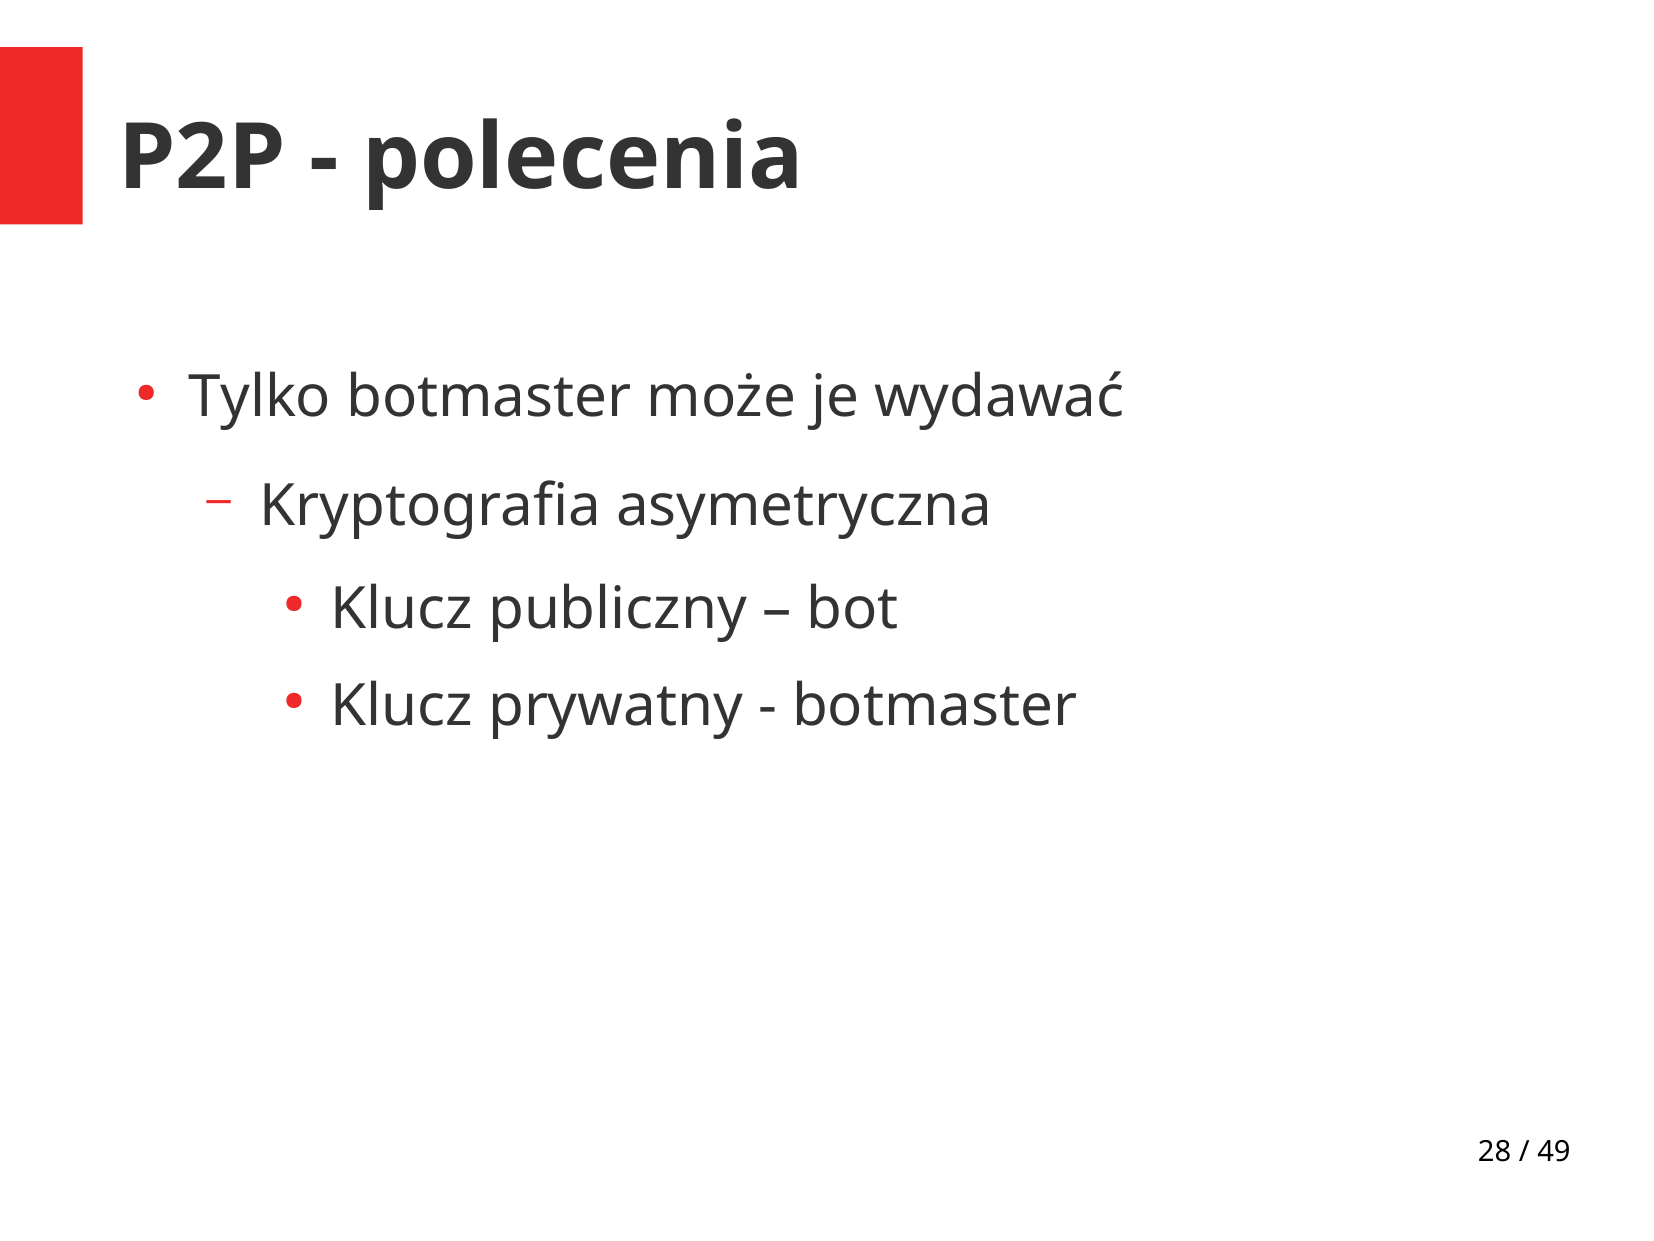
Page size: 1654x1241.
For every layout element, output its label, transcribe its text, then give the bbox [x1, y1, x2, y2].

list Tylko botmaster może je wydawać Kryptografia asymetryczna Klucz publiczny – bot Klucz prywatny - botmaster [118, 354, 1536, 1074]
title P2P - polecenia [118, 49, 1571, 257]
